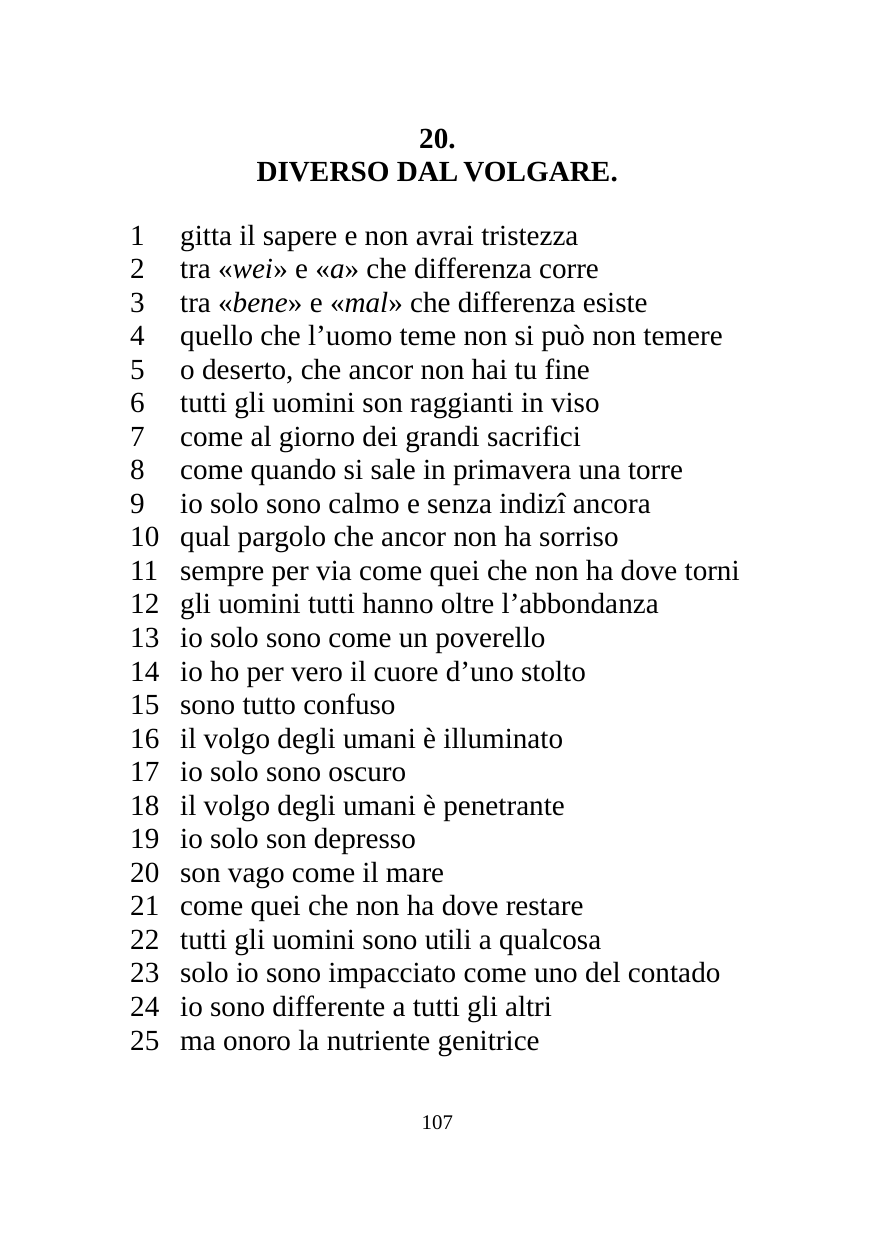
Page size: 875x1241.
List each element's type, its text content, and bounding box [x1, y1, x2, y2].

list solo io sono impacciato come uno del contado [130, 956, 768, 989]
list come al giorno dei grandi sacrifici [130, 419, 768, 452]
list tra «wei» e «a» che differenza corre [130, 251, 768, 285]
list il volgo degli umani è illuminato [130, 721, 768, 754]
list sempre per via come quei che non ha dove torni [130, 553, 768, 587]
list il volgo degli umani è penetrante [130, 788, 768, 821]
list tutti gli uomini sono utili a qualcosa [130, 922, 768, 956]
list quello che l’uomo teme non si può non temere [130, 318, 768, 352]
list io solo sono calmo e senza indizî ancora [130, 486, 768, 519]
list gitta il sapere e non avrai tristezza [130, 218, 768, 251]
list io solo sono come un poverello [130, 620, 768, 654]
list io solo sono oscuro [130, 754, 768, 788]
list io ho per vero il cuore d’uno stolto [130, 654, 768, 687]
list ma onoro la nutriente genitrice [130, 1023, 768, 1056]
list io sono differente a tutti gli altri [130, 989, 768, 1023]
list sono tutto confuso [130, 687, 768, 721]
list qual pargolo che ancor non ha sorriso [130, 519, 768, 553]
list come quando si sale in primavera una torre [130, 452, 768, 486]
list tra «bene» e «mal» che differenza esiste [130, 285, 768, 318]
list come quei che non ha dove restare [130, 888, 768, 922]
list o deserto, che ancor non hai tu fine [130, 352, 768, 385]
list son vago come il mare [130, 855, 768, 888]
list tutti gli uomini son raggianti in viso [130, 385, 768, 419]
list gli uomini tutti hanno oltre l’abbondanza [130, 587, 768, 620]
list io solo son depresso [130, 821, 768, 855]
subtitle 20. Diverso dal volgare. [106, 121, 768, 188]
